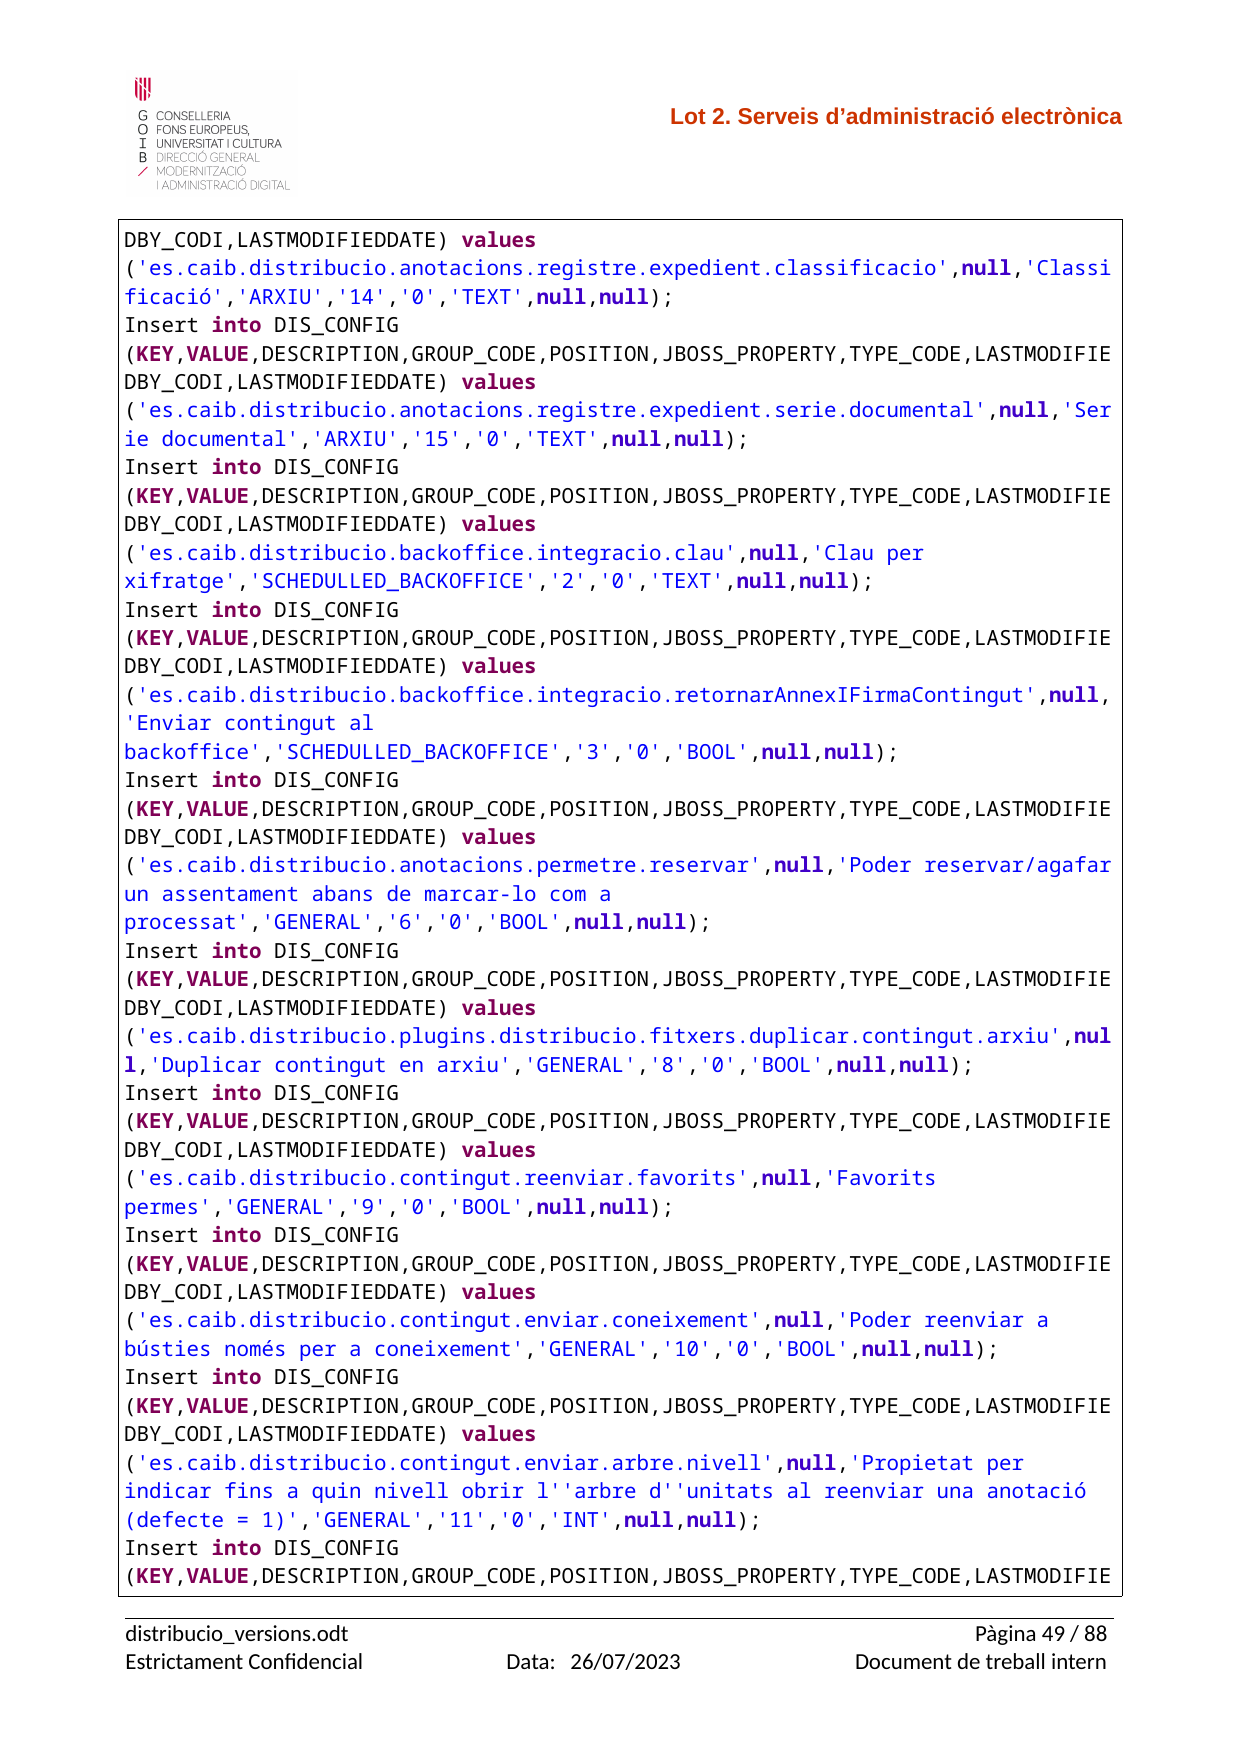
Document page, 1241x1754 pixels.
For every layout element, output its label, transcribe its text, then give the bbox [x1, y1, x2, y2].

table_header DBY_CODI,LASTMODIFIEDDATE) values ('es.caib.distribucio.anotacions.registre.expedient.classificacio',null,'Classificació','ARXIU','14','0','TEXT',null,null); Insert into DIS_CONFIG (KEY,VALUE,DESCRIPTION,GROUP_CODE,POSITION,JBOSS_PROPERTY,TYPE_CODE,LASTMODIFIEDBY_CODI,LASTMODIFIEDDATE) values ('es.caib.distribucio.anotacions.registre.expedient.serie.documental',null,'Serie documental','ARXIU','15','0','TEXT',null,null); Insert into DIS_CONFIG (KEY,VALUE,DESCRIPTION,GROUP_CODE,POSITION,JBOSS_PROPERTY,TYPE_CODE,LASTMODIFIEDBY_CODI,LASTMODIFIEDDATE) values ('es.caib.distribucio.backoffice.integracio.clau',null,'Clau per xifratge','SCHEDULLED_BACKOFFICE','2','0','TEXT',null,null); Insert into DIS_CONFIG (KEY,VALUE,DESCRIPTION,GROUP_CODE,POSITION,JBOSS_PROPERTY,TYPE_CODE,LASTMODIFIEDBY_CODI,LASTMODIFIEDDATE) values ('es.caib.distribucio.backoffice.integracio.retornarAnnexIFirmaContingut',null,'Enviar contingut al backoffice','SCHEDULLED_BACKOFFICE','3','0','BOOL',null,null); Insert into DIS_CONFIG (KEY,VALUE,DESCRIPTION,GROUP_CODE,POSITION,JBOSS_PROPERTY,TYPE_CODE,LASTMODIFIEDBY_CODI,LASTMODIFIEDDATE) values ('es.caib.distribucio.anotacions.permetre.reservar',null,'Poder reservar/agafar un assentament abans de marcar-lo com a processat','GENERAL','6','0','BOOL',null,null); Insert into DIS_CONFIG (KEY,VALUE,DESCRIPTION,GROUP_CODE,POSITION,JBOSS_PROPERTY,TYPE_CODE,LASTMODIFIEDBY_CODI,LASTMODIFIEDDATE) values ('es.caib.distribucio.plugins.distribucio.fitxers.duplicar.contingut.arxiu',null,'Duplicar contingut en arxiu','GENERAL','8','0','BOOL',null,null); Insert into DIS_CONFIG (KEY,VALUE,DESCRIPTION,GROUP_CODE,POSITION,JBOSS_PROPERTY,TYPE_CODE,LASTMODIFIEDBY_CODI,LASTMODIFIEDDATE) values ('es.caib.distribucio.contingut.reenviar.favorits',null,'Favorits permes','GENERAL','9','0','BOOL',null,null); Insert into DIS_CONFIG (KEY,VALUE,DESCRIPTION,GROUP_CODE,POSITION,JBOSS_PROPERTY,TYPE_CODE,LASTMODIFIEDBY_CODI,LASTMODIFIEDDATE) values ('es.caib.distribucio.contingut.enviar.coneixement',null,'Poder reenviar a bústies només per a coneixement','GENERAL','10','0','BOOL',null,null); Insert into DIS_CONFIG (KEY,VALUE,DESCRIPTION,GROUP_CODE,POSITION,JBOSS_PROPERTY,TYPE_CODE,LASTMODIFIEDBY_CODI,LASTMODIFIEDDATE) values ('es.caib.distribucio.contingut.enviar.arbre.nivell',null,'Propietat per indicar fins a quin nivell obrir l''arbre d''unitats al reenviar una anotació (defecte = 1)','GENERAL','11','0','INT',null,null); Insert into DIS_CONFIG (KEY,VALUE,DESCRIPTION,GROUP_CODE,POSITION,JBOSS_PROPERTY,TYPE_CODE,LASTMODIFIE [119, 220, 1122, 1596]
picture [126, 70, 299, 197]
